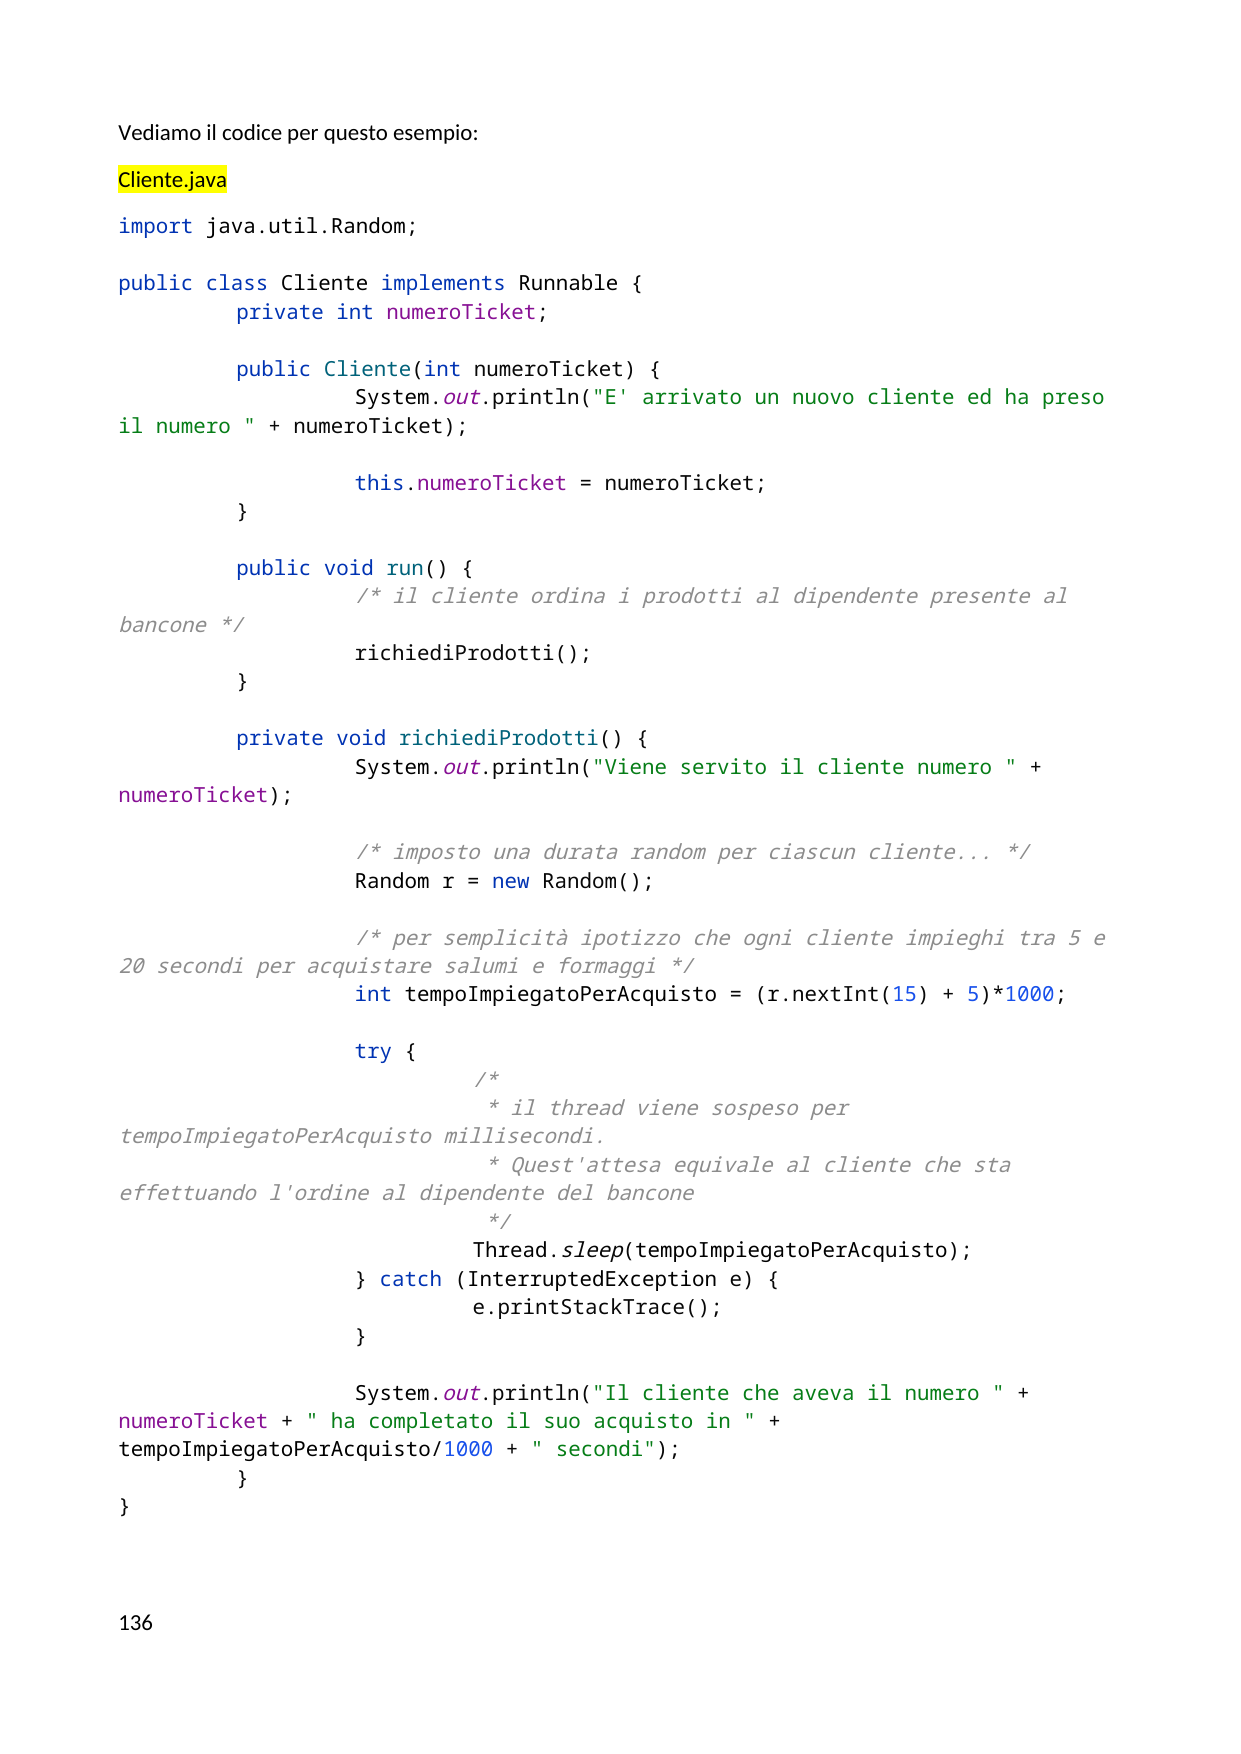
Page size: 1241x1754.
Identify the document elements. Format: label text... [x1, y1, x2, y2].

text Vediamo il codice per questo esempio: [118, 118, 1122, 146]
text Cliente.java [118, 165, 1122, 193]
text import java.util.Random; public class Cliente implements Runnable { private int numeroTicket; public Cliente(int numeroTicket) { System.out.println("E' arrivato un nuovo cliente ed ha preso il numero " + numeroTicket); this.numeroTicket = numeroTicket; } public void run() { /* il cliente ordina i prodotti al dipendente presente al bancone */ richiediProdotti(); } private void richiediProdotti() { System.out.println("Viene servito il cliente numero " + numeroTicket); /* imposto una durata random per ciascun cliente... */ Random r = new Random(); /* per semplicità ipotizzo che ogni cliente impieghi tra 5 e 20 secondi per acquistare salumi e formaggi */ int tempoImpiegatoPerAcquisto = (r.nextInt(15) + 5)*1000; try { /* * il thread viene sospeso per tempoImpiegatoPerAcquisto millisecondi. * Quest'attesa equivale al cliente che sta effettuando l'ordine al dipendente del bancone */ Thread.sleep(tempoImpiegatoPerAcquisto); } catch (InterruptedException e) { e.printStackTrace(); } System.out.println("Il cliente che aveva il numero " + numeroTicket + " ha completato il suo acquisto in " + tempoImpiegatoPerAcquisto/1000 + " secondi"); } } [118, 212, 1122, 1520]
